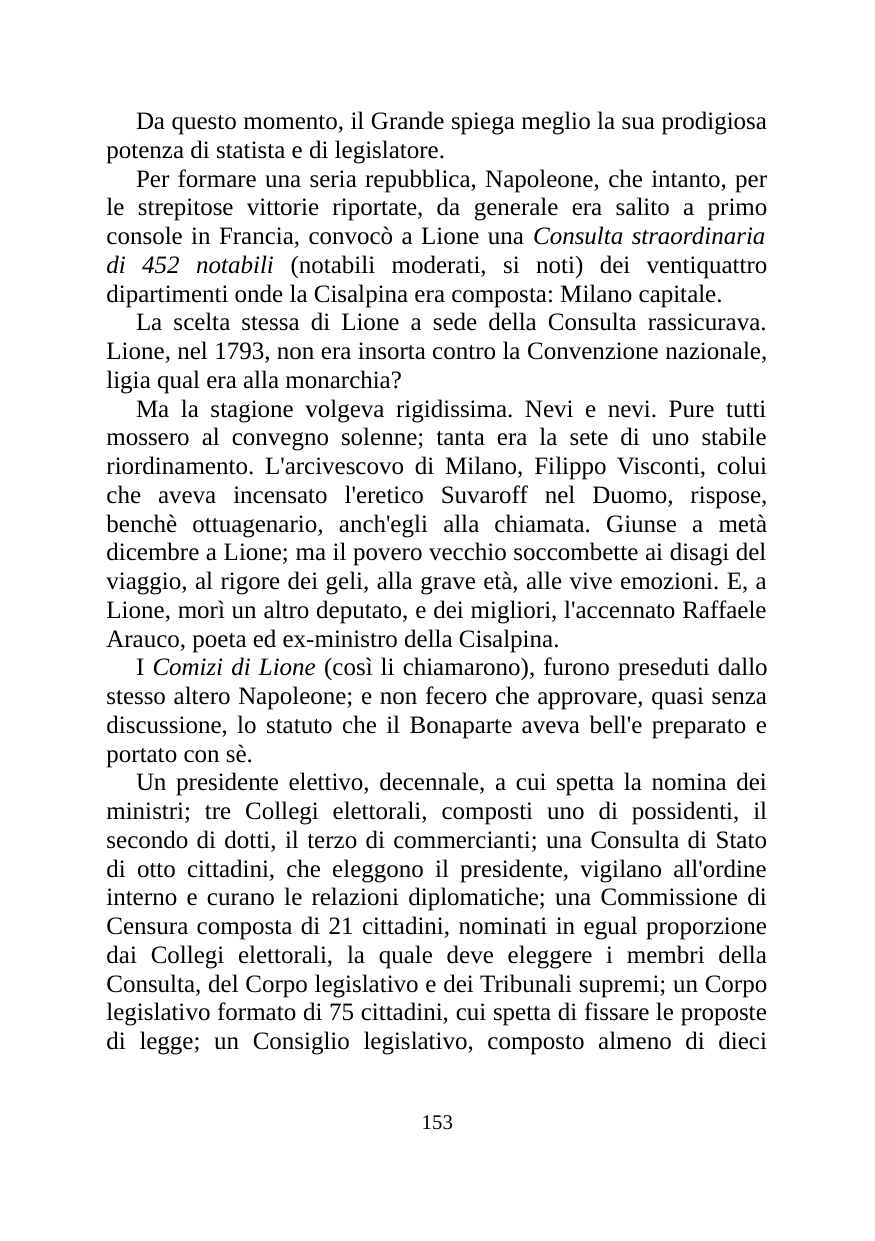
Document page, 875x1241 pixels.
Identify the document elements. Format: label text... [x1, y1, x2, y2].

text La scelta stessa di Lione a sede della Consulta rassicurava. Lione, nel 1793, non era insorta contro la Convenzione nazionale, ligia qual era alla monarchia? [106, 307, 768, 394]
text Un presidente elettivo, decennale, a cui spetta la nomina dei ministri; tre Collegi elettorali, composti uno di possidenti, il secondo di dotti, il terzo di commercianti; una Consulta di Stato di otto cittadini, che eleggono il presidente, vigilano all'ordine interno e curano le relazioni diplomatiche; una Commissione di Censura composta di 21 cittadini, nominati in egual proporzione dai Collegi elettorali, la quale deve eleggere i membri della Consulta, del Corpo legislativo e dei Tribunali supremi; un Corpo legislativo formato di 75 cittadini, cui spetta di fissare le proposte di legge; un Consiglio legislativo, composto almeno di dieci [106, 767, 768, 1055]
text Da questo momento, il Grande spiega meglio la sua prodigiosa potenza di statista e di legislatore. [106, 106, 768, 164]
text I Comizi di Lione (così li chiamarono), furono preseduti dallo stesso altero Napoleone; e non fecero che approvare, quasi senza discussione, lo statuto che il Bonaparte aveva bell'e preparato e portato con sè. [106, 652, 768, 767]
text Per formare una seria repubblica, Napoleone, che intanto, per le strepitose vittorie riportate, da generale era salito a primo console in Francia, convocò a Lione una Consulta straordinaria di 452 notabili (notabili moderati, si noti) dei ventiquattro dipartimenti onde la Cisalpina era composta: Milano capitale. [106, 164, 768, 307]
text Ma la stagione volgeva rigidissima. Nevi e nevi. Pure tutti mossero al convegno solenne; tanta era la sete di uno stabile riordinamento. L'arcivescovo di Milano, Filippo Visconti, colui che aveva incensato l'eretico Suvaroff nel Duomo, rispose, benchè ottuagenario, anch'egli alla chiamata. Giunse a metà dicembre a Lione; ma il povero vecchio soccombette ai disagi del viaggio, al rigore dei geli, alla grave età, alle vive emozioni. E, a Lione, morì un altro deputato, e dei migliori, l'accennato Raffaele Arauco, poeta ed ex-ministro della Cisalpina. [106, 394, 768, 652]
